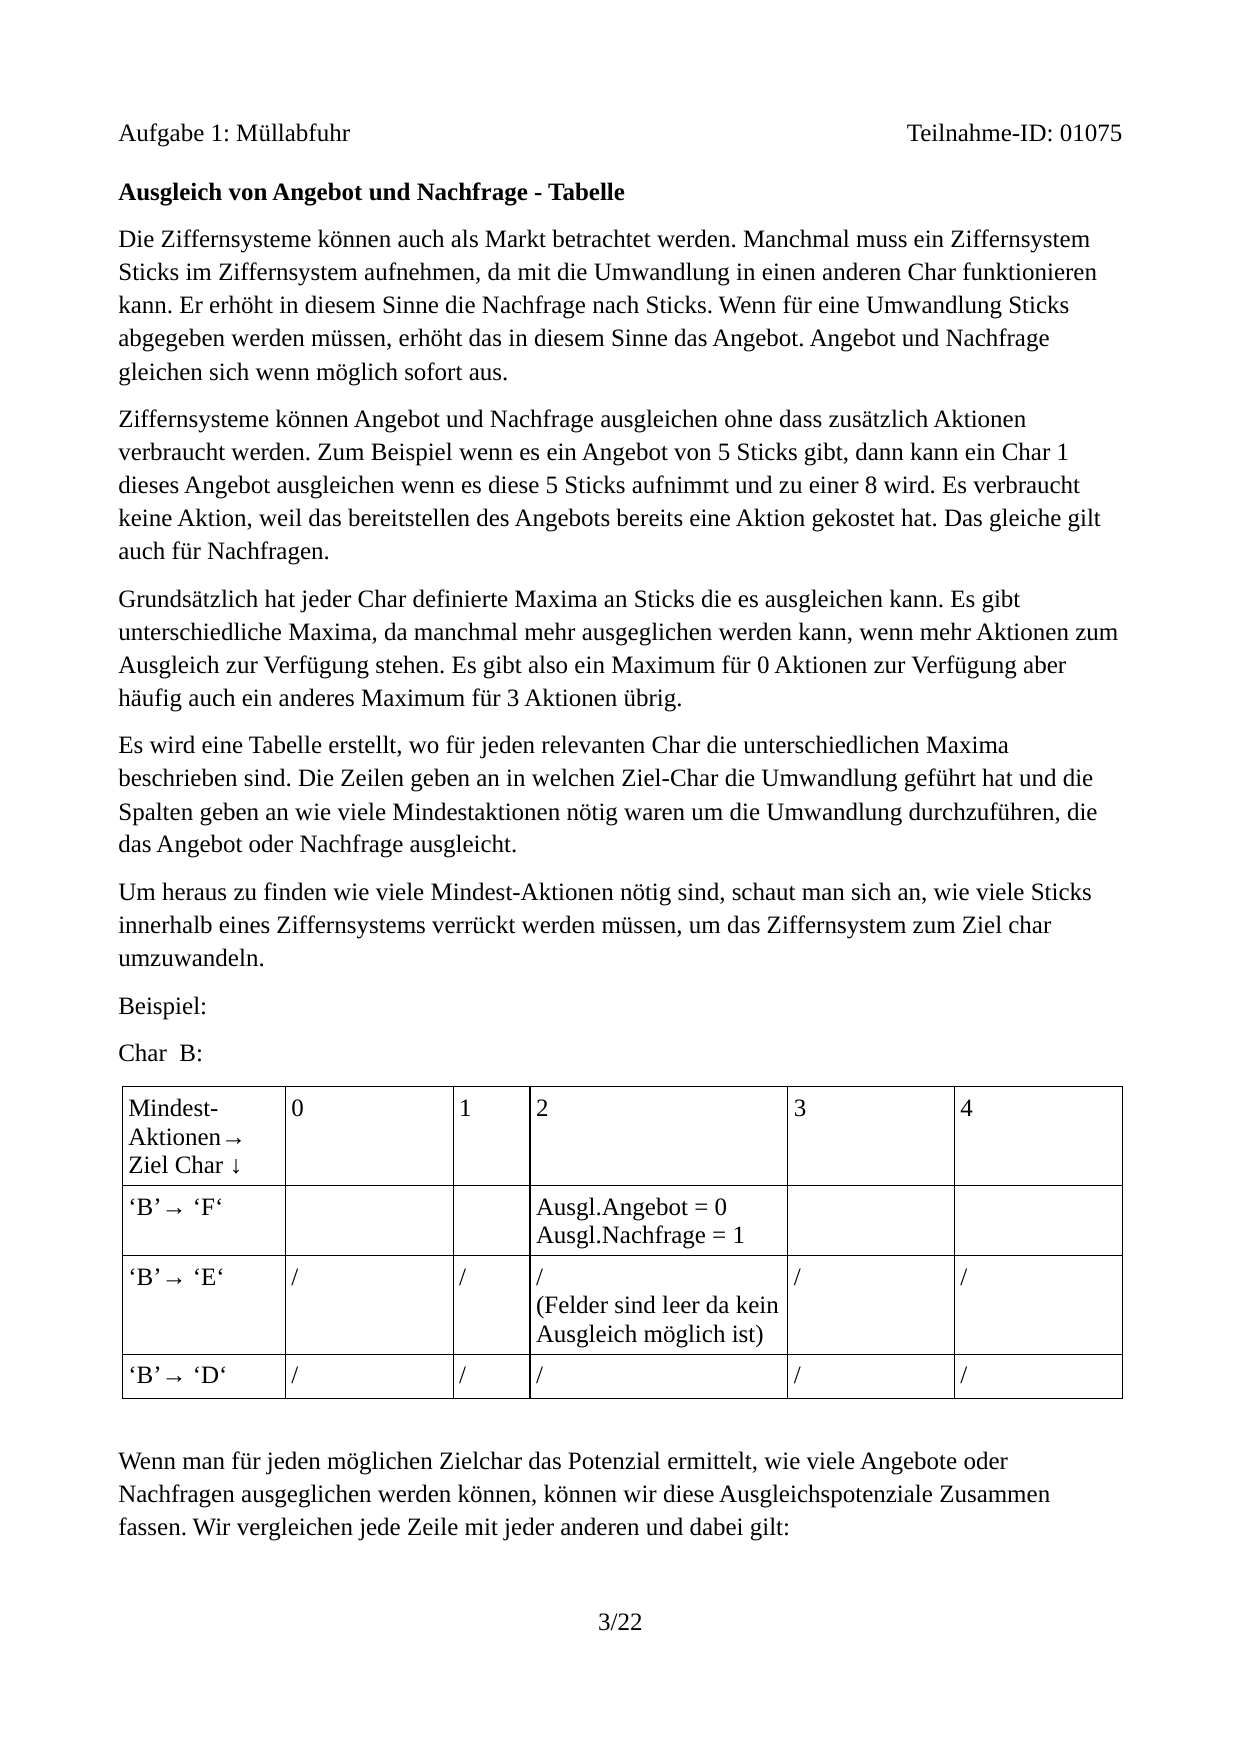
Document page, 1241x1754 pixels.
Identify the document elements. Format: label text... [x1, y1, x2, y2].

table_cell / [955, 1256, 1122, 1353]
table_header Mindest-Aktionen→ Ziel Char ↓ [123, 1087, 285, 1185]
text Die Ziffernsysteme können auch als Markt betrachtet werden. Manchmal muss ein Ziffernsystem Sticks im Ziffernsystem aufnehmen, da mit die Umwandlung in einen anderen Char funktionieren kann. Er erhöht in diesem Sinne die Nachfrage nach Sticks. Wenn für eine Umwandlung Sticks abgegeben werden müssen, erhöht das in diesem Sinne das Angebot. Angebot und Nachfrage gleichen sich wenn möglich sofort aus. [118, 224, 1122, 385]
table_cell / [955, 1355, 1122, 1397]
table_cell / (Felder sind leer da kein Ausgleich möglich ist) [531, 1256, 787, 1353]
table_header 3 [788, 1087, 954, 1185]
text Ziffernsysteme können Angebot und Nachfrage ausgleichen ohne dass zusätzlich Aktionen verbraucht werden. Zum Beispiel wenn es ein Angebot von 5 Sticks gibt, dann kann ein Char 1 dieses Angebot ausgleichen wenn es diese 5 Sticks aufnimmt und zu einer 8 wird. Es verbraucht keine Aktion, weil das bereitstellen des Angebots bereits eine Aktion gekostet hat. Das gleiche gilt auch für Nachfragen. [118, 404, 1122, 565]
table_cell / [454, 1355, 529, 1397]
text Ausgleich von Angebot und Nachfrage - Tabelle [118, 177, 1122, 206]
table_cell [788, 1186, 954, 1255]
table_cell Ausgl.Angebot = 0 Ausgl.Nachfrage = 1 [531, 1186, 787, 1255]
text Wenn man für jeden möglichen Zielchar das Potenzial ermittelt, wie viele Angebote oder Nachfragen ausgeglichen werden können, können wir diese Ausgleichspotenziale Zusammen fassen. Wir vergleichen jede Zeile mit jeder anderen und dabei gilt: [118, 1446, 1122, 1541]
table_cell ‘B’→ ‘E‘ [123, 1256, 285, 1353]
table_cell [454, 1186, 529, 1255]
text Grundsätzlich hat jeder Char definierte Maxima an Sticks die es ausgleichen kann. Es gibt unterschiedliche Maxima, da manchmal mehr ausgeglichen werden kann, wenn mehr Aktionen zum Ausgleich zur Verfügung stehen. Es gibt also ein Maximum für 0 Aktionen zur Verfügung aber häufig auch ein anderes Maximum für 3 Aktionen übrig. [118, 584, 1122, 712]
text Beispiel: [118, 991, 1122, 1019]
table_cell [955, 1186, 1122, 1255]
table_cell / [286, 1355, 453, 1397]
table_header 4 [955, 1087, 1122, 1185]
table_header 2 [531, 1087, 787, 1185]
table_cell ‘B’→ ‘F‘ [123, 1186, 285, 1255]
text Es wird eine Tabelle erstellt, wo für jeden relevanten Char die unterschiedlichen Maxima beschrieben sind. Die Zeilen geben an in welchen Ziel-Char die Umwandlung geführt hat und die Spalten geben an wie viele Mindestaktionen nötig waren um die Umwandlung durchzuführen, die das Angebot oder Nachfrage ausgleicht. [118, 731, 1122, 858]
table_header 0 [286, 1087, 453, 1185]
text Um heraus zu finden wie viele Mindest-Aktionen nötig sind, schaut man sich an, wie viele Sticks innerhalb eines Ziffernsystems verrückt werden müssen, um das Ziffernsystem zum Ziel char umzuwandeln. [118, 877, 1122, 972]
table_cell / [788, 1355, 954, 1397]
table_cell / [286, 1256, 453, 1353]
table_cell / [788, 1256, 954, 1353]
table_cell [286, 1186, 453, 1255]
text Char B: [118, 1038, 1122, 1067]
table_cell / [531, 1355, 787, 1397]
table_header 1 [454, 1087, 529, 1185]
table_cell ‘B’→ ‘D‘ [123, 1355, 285, 1397]
table_cell / [454, 1256, 529, 1353]
